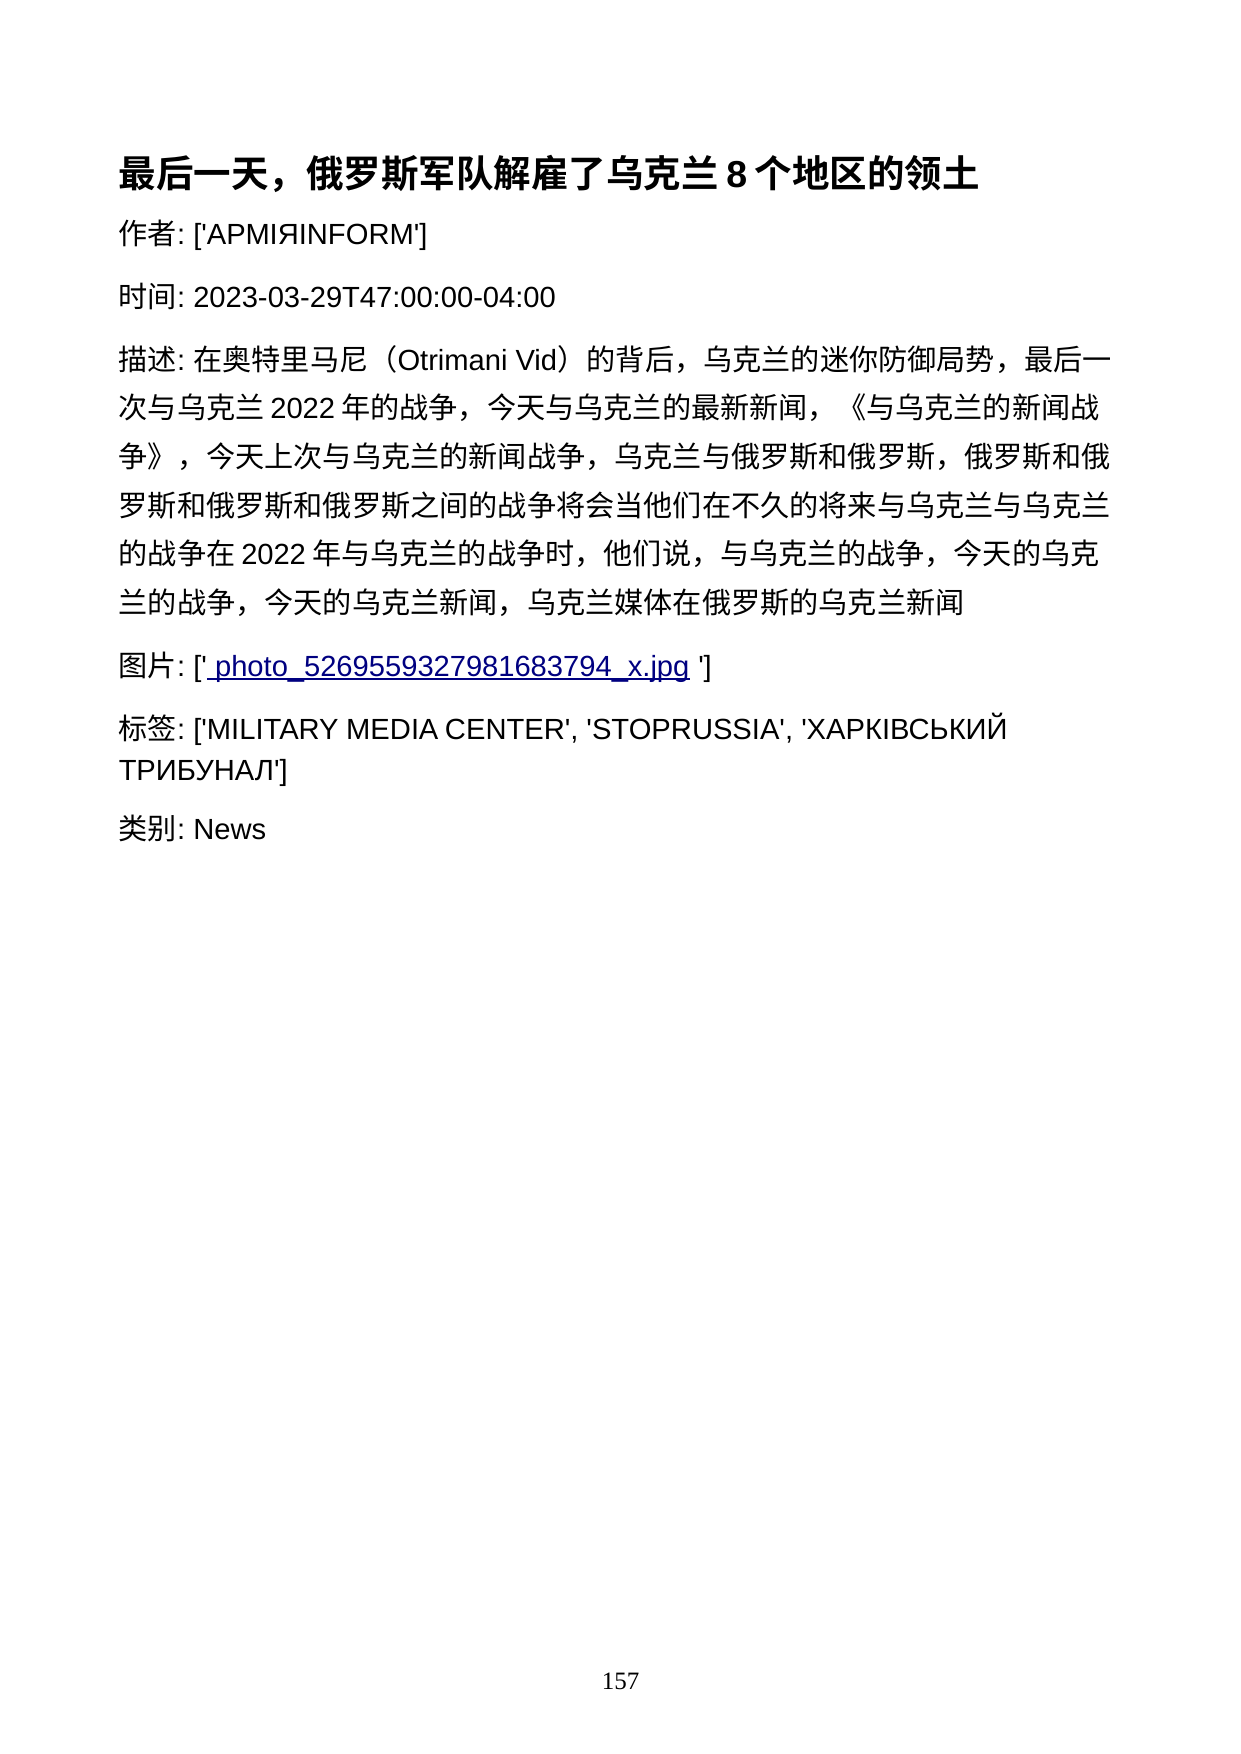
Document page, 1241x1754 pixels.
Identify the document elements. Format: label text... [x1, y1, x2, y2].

text 类别: News [118, 806, 1122, 848]
text 时间: 2023-03-29T47:00:00-04:00 [118, 273, 1122, 316]
text 作者: ['АРМІЯINFORM'] [118, 210, 1122, 253]
subtitle 最后一天，俄罗斯军队解雇了乌克兰8个地区的领土 [118, 143, 1122, 198]
text 标签: ['MILITARY MEDIA CENTER', 'STOPRUSSIA', 'ХАРКІВСЬКИЙ ТРИБУНАЛ'] [118, 706, 1122, 786]
text 描述: 在奥特里马尼（Otrimani Vid）的背后，乌克兰的迷你防御局势，最后一次与乌克兰2022年的战争，今天与乌克兰的最新新闻，《与乌克兰的新闻战争》，今天上次与乌克兰的新闻战争，乌克兰与俄罗斯和俄罗斯，俄罗斯和俄罗斯和俄罗斯和俄罗斯之间的战争将会当他们在不久的将来与乌克兰与乌克兰的战争在2022年与乌克兰的战争时，他们说，与乌克兰的战争，今天的乌克兰的战争，今天的乌克兰新闻，乌克兰媒体在俄罗斯的乌克兰新闻 [118, 337, 1122, 622]
text 图片: [' photo_5269559327981683794_x.jpg '] [118, 642, 1122, 685]
